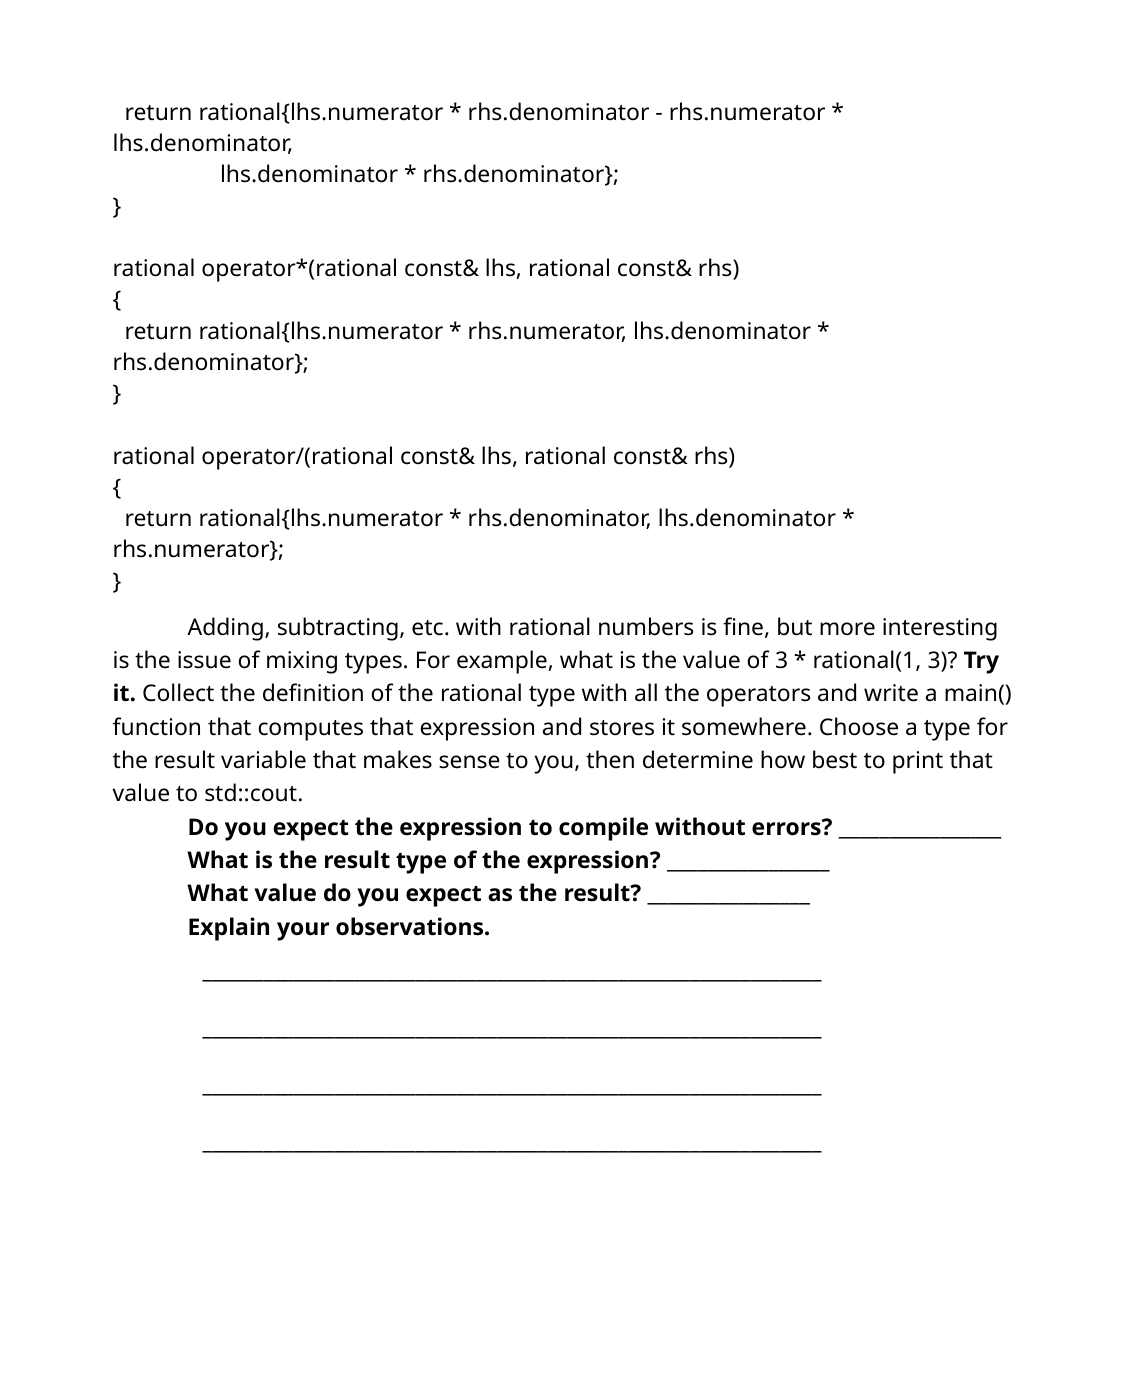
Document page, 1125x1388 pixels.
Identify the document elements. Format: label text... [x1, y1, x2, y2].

text return rational{lhs.numerator * rhs.denominator - rhs.numerator * lhs.denominator, [112, 96, 1012, 158]
text What value do you expect as the result? ________________ [112, 875, 1012, 908]
list _____________________________________________________________ [202, 1124, 1012, 1156]
text } [112, 190, 1012, 221]
text rational operator/(rational const& lhs, rational const& rhs) [112, 440, 1012, 471]
text Do you expect the expression to compile without errors? ________________ [112, 808, 1012, 842]
text } [112, 377, 1012, 408]
text { [112, 471, 1012, 502]
list _____________________________________________________________ [202, 1011, 1012, 1042]
text return rational{lhs.numerator * rhs.numerator, lhs.denominator * rhs.denominator}; [112, 315, 1012, 377]
text What is the result type of the expression? ________________ [112, 842, 1012, 875]
text Explain your observations. [112, 908, 1012, 942]
text { [112, 283, 1012, 315]
text rational operator*(rational const& lhs, rational const& rhs) [112, 252, 1012, 283]
list _____________________________________________________________ [202, 1068, 1012, 1099]
text lhs.denominator * rhs.denominator}; [112, 158, 1012, 190]
list _____________________________________________________________ [202, 954, 1012, 986]
text return rational{lhs.numerator * rhs.denominator, lhs.denominator * rhs.numerator}; [112, 502, 1012, 565]
text } [112, 565, 1012, 596]
text Adding, subtracting, etc. with rational numbers is fine, but more interesting is the issue of mixing types. For example, what is the value of 3 * rational(1, 3)? Try it. Collect the definition of the rational type with all the operators and write a main() function that computes that expression and stores it somewhere. Choose a type for the result variable that makes sense to you, then determine how best to print that value to std::cout. [112, 608, 1012, 808]
